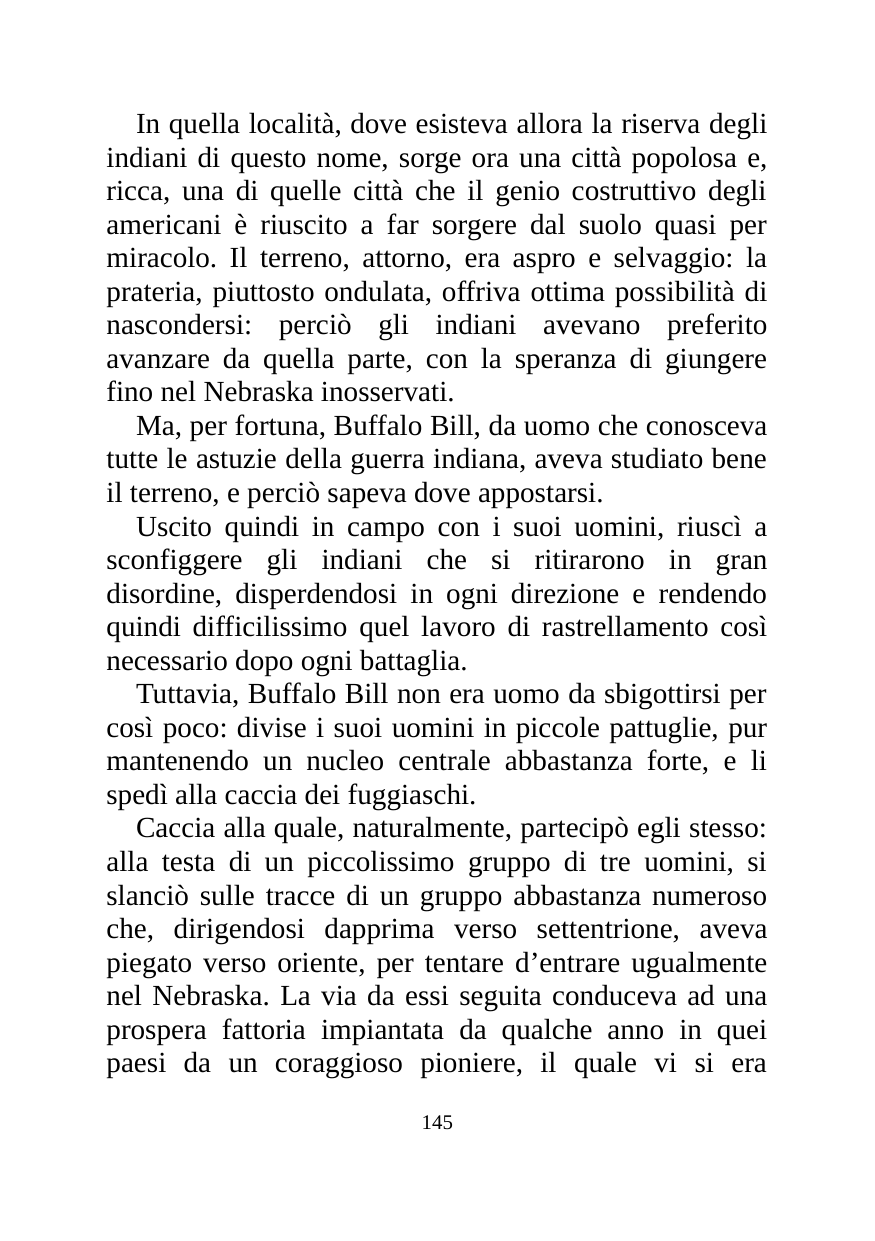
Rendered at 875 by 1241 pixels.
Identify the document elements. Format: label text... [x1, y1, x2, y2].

text Tuttavia, Buffalo Bill non era uomo da sbigottirsi per così poco: divise i suoi uomini in piccole pattuglie, pur mantenendo un nucleo centrale abbastanza forte, e li spedì alla caccia dei fuggiaschi. [106, 676, 768, 811]
text Ma, per fortuna, Buffalo Bill, da uomo che conosceva tutte le astuzie della guerra indiana, aveva studiato bene il terreno, e perciò sapeva dove appostarsi. [106, 408, 768, 509]
text In quella località, dove esisteva allora la riserva degli indiani di questo nome, sorge ora una città popolosa e, ricca, una di quelle città che il genio costruttivo degli americani è riuscito a far sorgere dal suolo quasi per miracolo. Il terreno, attorno, era aspro e selvaggio: la prateria, piuttosto ondulata, offriva ottima possibilità di nascondersi: perciò gli indiani avevano preferito avanzare da quella parte, con la speranza di giungere fino nel Nebraska inosservati. [106, 106, 768, 408]
text Caccia alla quale, naturalmente, partecipò egli stesso: alla testa di un piccolissimo gruppo di tre uomini, si slanciò sulle tracce di un gruppo abbastanza numeroso che, dirigendosi dapprima verso settentrione, aveva piegato verso oriente, per tentare d’entrare ugualmente nel Nebraska. La via da essi seguita conduceva ad una prospera fattoria impiantata da qualche anno in quei paesi da un coraggioso pioniere, il quale vi si era [106, 811, 768, 1079]
text Uscito quindi in campo con i suoi uomini, riuscì a sconfiggere gli indiani che si ritirarono in gran disordine, disperdendosi in ogni direzione e rendendo quindi difficilissimo quel lavoro di rastrellamento così necessario dopo ogni battaglia. [106, 509, 768, 676]
